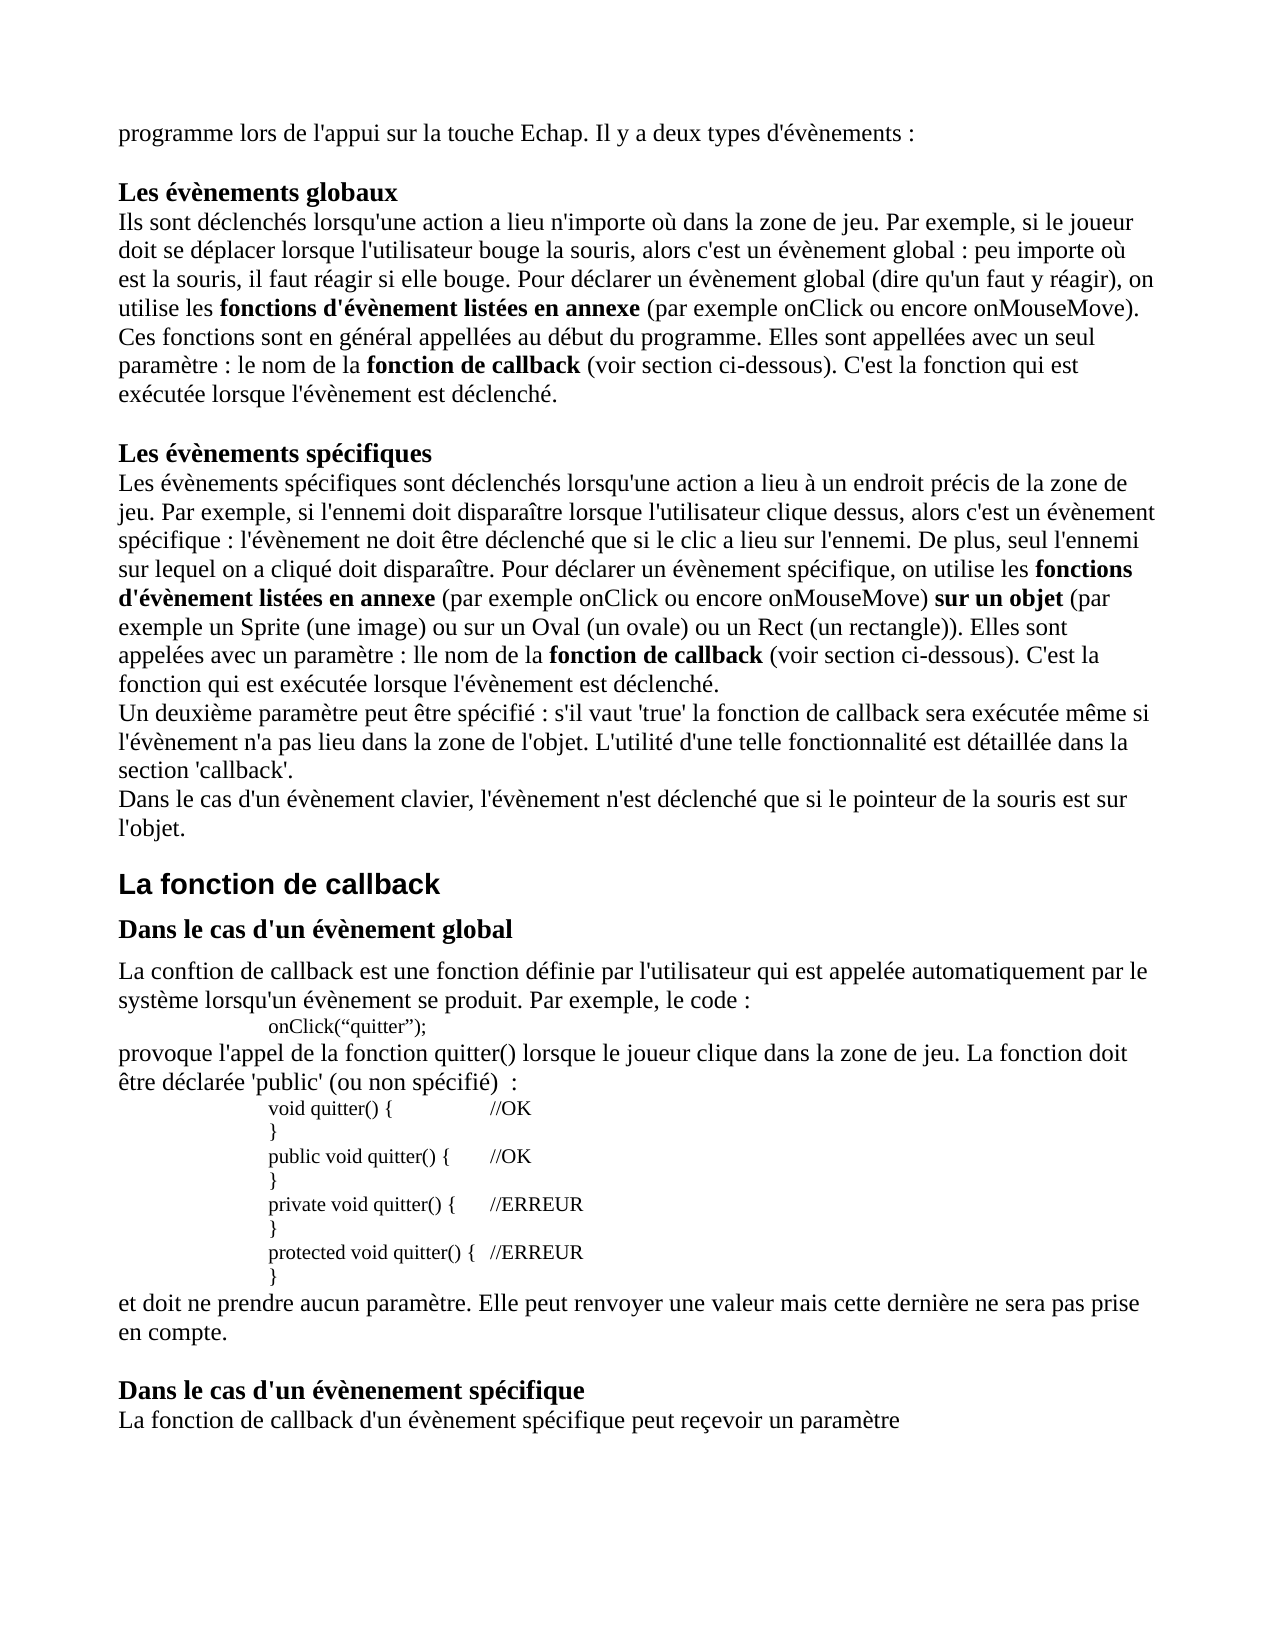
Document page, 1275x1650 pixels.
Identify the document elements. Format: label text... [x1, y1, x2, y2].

text Les évènements globaux [118, 176, 1157, 207]
text } [268, 1264, 1157, 1288]
text Dans le cas d'un évènement global [118, 913, 1157, 944]
text Les évènements spécifiques sont déclenchés lorsqu'une action a lieu à un endroit précis de la zone de jeu. Par exemple, si l'ennemi doit disparaître lorsque l'utilisateur clique dessus, alors c'est un évènement spécifique : l'évènement ne doit être déclenché que si le clic a lieu sur l'ennemi. De plus, seul l'ennemi sur lequel on a cliqué doit disparaître. Pour déclarer un évènement spécifique, on utilise les fonctions d'évènement listées en annexe (par exemple onClick ou encore onMouseMove) sur un objet (par exemple un Sprite (une image) ou sur un Oval (un ovale) ou un Rect (un rectangle)). Elles sont appelées avec un paramètre : lle nom de la fonction de callback (voir section ci-dessous). C'est la fonction qui est exécutée lorsque l'évènement est déclenché. [118, 468, 1157, 698]
text protected void quitter() { //ERREUR [268, 1240, 1157, 1264]
subtitle La fonction de callback [118, 867, 1157, 900]
text void quitter() { //OK [268, 1095, 1157, 1119]
text Un deuxième paramètre peut être spécifié : s'il vaut 'true' la fonction de callback sera exécutée même si l'évènement n'a pas lieu dans la zone de l'objet. L'utilité d'une telle fonctionnalité est détaillée dans la section 'callback'. [118, 698, 1157, 784]
text provoque l'appel de la fonction quitter() lorsque le joueur clique dans la zone de jeu. La fonction doit être déclarée 'public' (ou non spécifié) : [118, 1038, 1157, 1095]
text onClick(“quitter”); [268, 1014, 1157, 1038]
text La conftion de callback est une fonction définie par l'utilisateur qui est appelée automatiquement par le système lorsqu'un évènement se produit. Par exemple, le code : [118, 956, 1157, 1014]
text et doit ne prendre aucun paramètre. Elle peut renvoyer une valeur mais cette dernière ne sera pas prise en compte. [118, 1288, 1157, 1345]
text La fonction de callback d'un évènement spécifique peut reçevoir un paramètre [118, 1405, 1157, 1434]
text programme lors de l'appui sur la touche Echap. Il y a deux types d'évènements : [118, 118, 1157, 147]
text public void quitter() { //OK [268, 1143, 1157, 1168]
text Dans le cas d'un évènenement spécifique [118, 1374, 1157, 1405]
text } [268, 1119, 1157, 1143]
text Ils sont déclenchés lorsqu'une action a lieu n'importe où dans la zone de jeu. Par exemple, si le joueur doit se déplacer lorsque l'utilisateur bouge la souris, alors c'est un évènement global : peu importe où est la souris, il faut réagir si elle bouge. Pour déclarer un évènement global (dire qu'un faut y réagir), on utilise les fonctions d'évènement listées en annexe (par exemple onClick ou encore onMouseMove). Ces fonctions sont en général appellées au début du programme. Elles sont appellées avec un seul paramètre : le nom de la fonction de callback (voir section ci-dessous). C'est la fonction qui est exécutée lorsque l'évènement est déclenché. [118, 207, 1157, 408]
text } [268, 1168, 1157, 1192]
text } [268, 1216, 1157, 1240]
text Dans le cas d'un évènement clavier, l'évènement n'est déclenché que si le pointeur de la souris est sur l'objet. [118, 784, 1157, 842]
text private void quitter() { //ERREUR [268, 1192, 1157, 1216]
text Les évènements spécifiques [118, 437, 1157, 468]
